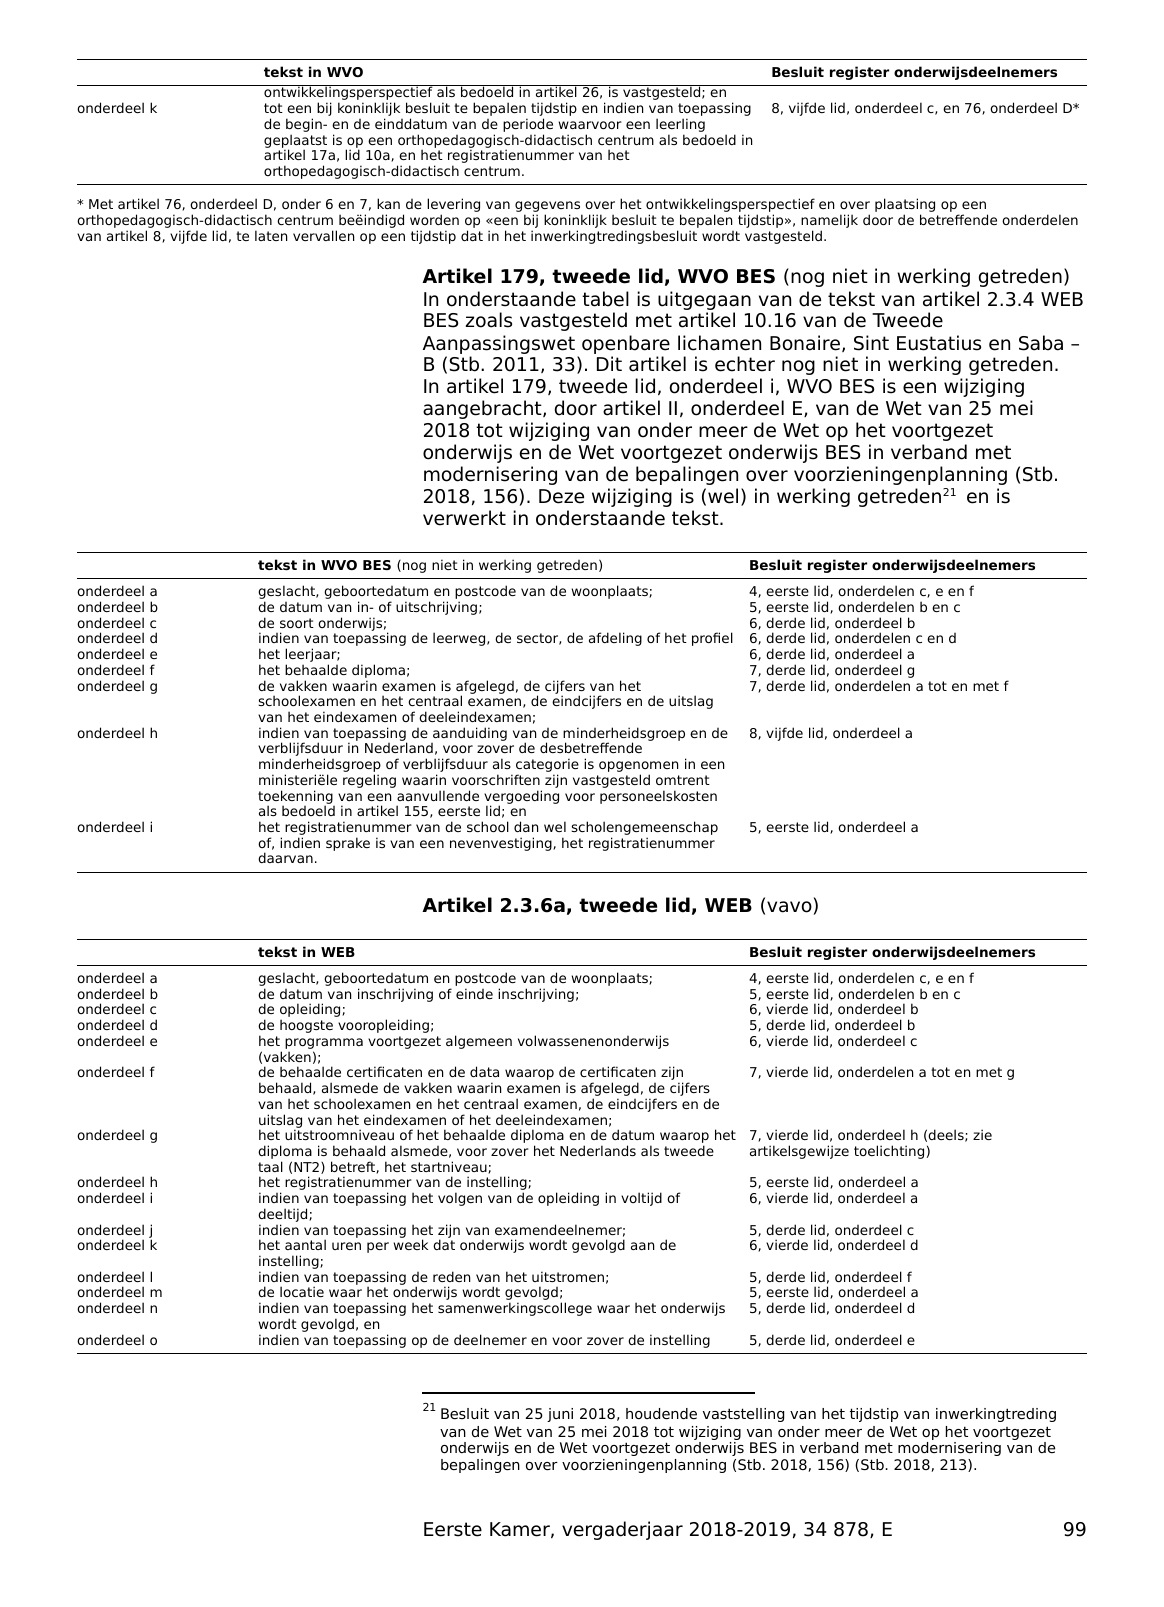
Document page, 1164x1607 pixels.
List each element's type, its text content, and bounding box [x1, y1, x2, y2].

table_header Besluit register onderwijsdeelnemers [743, 940, 1087, 965]
table_header Besluit register onderwijsdeelnemers [765, 60, 1087, 85]
table_cell 6, vierde lid, onderdeel a [743, 1191, 1087, 1222]
table_cell het registratienummer van de school dan wel scholengemeenschap of, indien sprake is van een nevenvestiging, het registratienummer daarvan. [252, 820, 743, 872]
table_cell de datum van in- of uitschrijving; [252, 600, 743, 615]
table_cell onderdeel i [77, 1191, 252, 1222]
text In onderstaande tabel is uitgegaan van de tekst van artikel 2.3.4 WEB BES zoals vastgesteld met artikel 10.16 van de Tweede Aanpassingswet openbare lichamen Bonaire, Sint Eustatius en Saba – B (Stb. 2011, 33). Dit artikel is echter nog niet in werking getreden. [422, 288, 1087, 376]
table_cell onderdeel f [77, 663, 252, 678]
table_cell onderdeel c [77, 615, 252, 631]
table_cell 5, derde lid, onderdeel d [743, 1301, 1087, 1332]
table_cell 4, eerste lid, onderdelen c, e en f [743, 579, 1087, 600]
table_cell 6, derde lid, onderdeel b [743, 615, 1087, 631]
table_cell 6, derde lid, onderdelen c en d [743, 631, 1087, 647]
table_header tekst in WVO BES (nog niet in werking getreden) [252, 553, 743, 578]
table_cell het registratienummer van de instelling; [252, 1175, 743, 1191]
table_cell 7, vierde lid, onderdeel h (deels; zie artikelsgewijze toelichting) [743, 1128, 1087, 1175]
table_cell de locatie waar het onderwijs wordt gevolgd; [252, 1285, 743, 1301]
table_cell onderdeel a [77, 579, 252, 600]
table_cell 5, eerste lid, onderdelen b en c [743, 986, 1087, 1002]
table_cell indien van toepassing de aanduiding van de minderheidsgroep en de verblijfsduur in Nederland, voor zover de desbetreffende minderheidsgroep of verblijfsduur als categorie is opgenomen in een ministeriële regeling waarin voorschriften zijn vastgesteld omtrent toekenning van een aanvullende vergoeding voor personeelskosten als bedoeld in artikel 155, eerste lid; en [252, 726, 743, 820]
table_cell ontwikkelingsperspectief als bedoeld in artikel 26, is vastgesteld; en [258, 86, 765, 101]
table_cell indien van toepassing de leerweg, de sector, de afdeling of het profiel [252, 631, 743, 647]
table_cell onderdeel n [77, 1301, 252, 1332]
table_cell indien van toepassing de reden van het uitstromen; [252, 1270, 743, 1285]
table_cell onderdeel c [77, 1002, 252, 1018]
table_cell indien van toepassing het volgen van de opleiding in voltijd of deeltijd; [252, 1191, 743, 1222]
table_header [77, 60, 258, 85]
table_cell onderdeel l [77, 1270, 252, 1285]
table_cell 6, vierde lid, onderdeel c [743, 1034, 1087, 1065]
table_cell onderdeel d [77, 631, 252, 647]
table_header tekst in WEB [252, 940, 743, 965]
table_cell tot een bij koninklijk besluit te bepalen tijdstip en indien van toepassing de begin- en de einddatum van de periode waarvoor een leerling geplaatst is op een orthopedagogisch-didactisch centrum als bedoeld in artikel 17a, lid 10a, en het registratienummer van het orthopedagogisch-didactisch centrum. [258, 101, 765, 184]
table_cell het aantal uren per week dat onderwijs wordt gevolgd aan de instelling; [252, 1238, 743, 1269]
table_cell 4, eerste lid, onderdelen c, e en f [743, 966, 1087, 986]
text Artikel 179, tweede lid, WVO BES (nog niet in werking getreden) [422, 266, 1087, 288]
table_cell onderdeel b [77, 986, 252, 1002]
table_cell 5, derde lid, onderdeel f [743, 1270, 1087, 1285]
table_cell 5, eerste lid, onderdeel a [743, 1285, 1087, 1301]
table_cell het programma voortgezet algemeen volwassenenonderwijs (vakken); [252, 1034, 743, 1065]
table_cell 7, derde lid, onderdeel g [743, 663, 1087, 678]
table_cell onderdeel k [77, 101, 258, 184]
table_cell 5, derde lid, onderdeel c [743, 1223, 1087, 1238]
table_cell onderdeel h [77, 1175, 252, 1191]
table_cell onderdeel a [77, 966, 252, 986]
table_cell onderdeel j [77, 1223, 252, 1238]
table_cell onderdeel e [77, 1034, 252, 1065]
table_cell onderdeel h [77, 726, 252, 820]
table_cell het behaalde diploma; [252, 663, 743, 678]
table_cell 5, eerste lid, onderdeel a [743, 820, 1087, 872]
table_cell [77, 86, 258, 101]
table_cell 6, vierde lid, onderdeel b [743, 1002, 1087, 1018]
table_cell 5, eerste lid, onderdelen b en c [743, 600, 1087, 615]
table_cell de opleiding; [252, 1002, 743, 1018]
table_cell indien van toepassing op de deelnemer en voor zover de instelling [252, 1333, 743, 1353]
table_cell onderdeel g [77, 678, 252, 726]
table_cell de datum van inschrijving of einde inschrijving; [252, 986, 743, 1002]
table_cell 7, derde lid, onderdelen a tot en met f [743, 678, 1087, 726]
table_cell onderdeel i [77, 820, 252, 872]
table_cell onderdeel o [77, 1333, 252, 1353]
text Besluit van 25 juni 2018, houdende vaststelling van het tijdstip van inwerkingtreding van de Wet van 25 mei 2018 tot wijziging van onder meer de Wet op het voortgezet onderwijs en de Wet voortgezet onderwijs BES in verband met modernisering van de bepalingen over voorzieningenplanning (Stb. 2018, 156) (Stb. 2018, 213). [422, 1402, 1087, 1474]
table_cell * Met artikel 76, onderdeel D, onder 6 en 7, kan de levering van gegevens over het ontwikkelingsperspectief en over plaatsing op een orthopedagogisch-didactisch centrum beëindigd worden op «een bij koninklijk besluit te bepalen tijdstip», namelijk door de betreffende onderdelen van artikel 8, vijfde lid, te laten vervallen op een tijdstip dat in het inwerkingtredingsbesluit wordt vastgesteld. [77, 185, 1087, 244]
table_cell onderdeel b [77, 600, 252, 615]
table_cell 7, vierde lid, onderdelen a tot en met g [743, 1065, 1087, 1128]
table_cell de hoogste vooropleiding; [252, 1018, 743, 1034]
table_header [77, 940, 252, 965]
table_cell onderdeel f [77, 1065, 252, 1128]
table_cell het leerjaar; [252, 647, 743, 663]
text Artikel 2.3.6a, tweede lid, WEB (vavo) [422, 895, 1087, 917]
table_header Besluit register onderwijsdeelnemers [743, 553, 1087, 578]
table_header tekst in WVO [258, 60, 765, 85]
table_cell de behaalde certificaten en de data waarop de certificaten zijn behaald, alsmede de vakken waarin examen is afgelegd, de cijfers van het schoolexamen en het centraal examen, de eindcijfers en de uitslag van het eindexamen of het deeleindexamen; [252, 1065, 743, 1128]
table_cell het uitstroomniveau of het behaalde diploma en de datum waarop het diploma is behaald alsmede, voor zover het Nederlands als tweede taal (NT2) betreft, het startniveau; [252, 1128, 743, 1175]
table_cell 8, vijfde lid, onderdeel a [743, 726, 1087, 820]
table_cell 6, vierde lid, onderdeel d [743, 1238, 1087, 1269]
table_cell onderdeel g [77, 1128, 252, 1175]
table_cell de soort onderwijs; [252, 615, 743, 631]
table_cell onderdeel d [77, 1018, 252, 1034]
table_cell geslacht, geboortedatum en postcode van de woonplaats; [252, 579, 743, 600]
table_cell 8, vijfde lid, onderdeel c, en 76, onderdeel D* [765, 101, 1087, 184]
table_header [77, 553, 252, 578]
table_cell onderdeel e [77, 647, 252, 663]
table_cell 5, derde lid, onderdeel e [743, 1333, 1087, 1353]
table_cell indien van toepassing het zijn van examendeelnemer; [252, 1223, 743, 1238]
text In artikel 179, tweede lid, onderdeel i, WVO BES is een wijziging aangebracht, door artikel II, onderdeel E, van de Wet van 25 mei 2018 tot wijziging van onder meer de Wet op het voortgezet onderwijs en de Wet voortgezet onderwijs BES in verband met modernisering van de bepalingen over voorzieningenplanning (Stb. 2018, 156). Deze wijziging is (wel) in werking getreden en is verwerkt in onderstaande tekst. [422, 376, 1087, 530]
table_cell de vakken waarin examen is afgelegd, de cijfers van het schoolexamen en het centraal examen, de eindcijfers en de uitslag van het eindexamen of deeleindexamen; [252, 678, 743, 726]
table_cell 5, derde lid, onderdeel b [743, 1018, 1087, 1034]
table_cell indien van toepassing het samenwerkingscollege waar het onderwijs wordt gevolgd, en [252, 1301, 743, 1332]
table_cell [765, 86, 1087, 101]
table_cell 5, eerste lid, onderdeel a [743, 1175, 1087, 1191]
table_cell onderdeel k [77, 1238, 252, 1269]
table_cell onderdeel m [77, 1285, 252, 1301]
table_cell 6, derde lid, onderdeel a [743, 647, 1087, 663]
table_cell geslacht, geboortedatum en postcode van de woonplaats; [252, 966, 743, 986]
